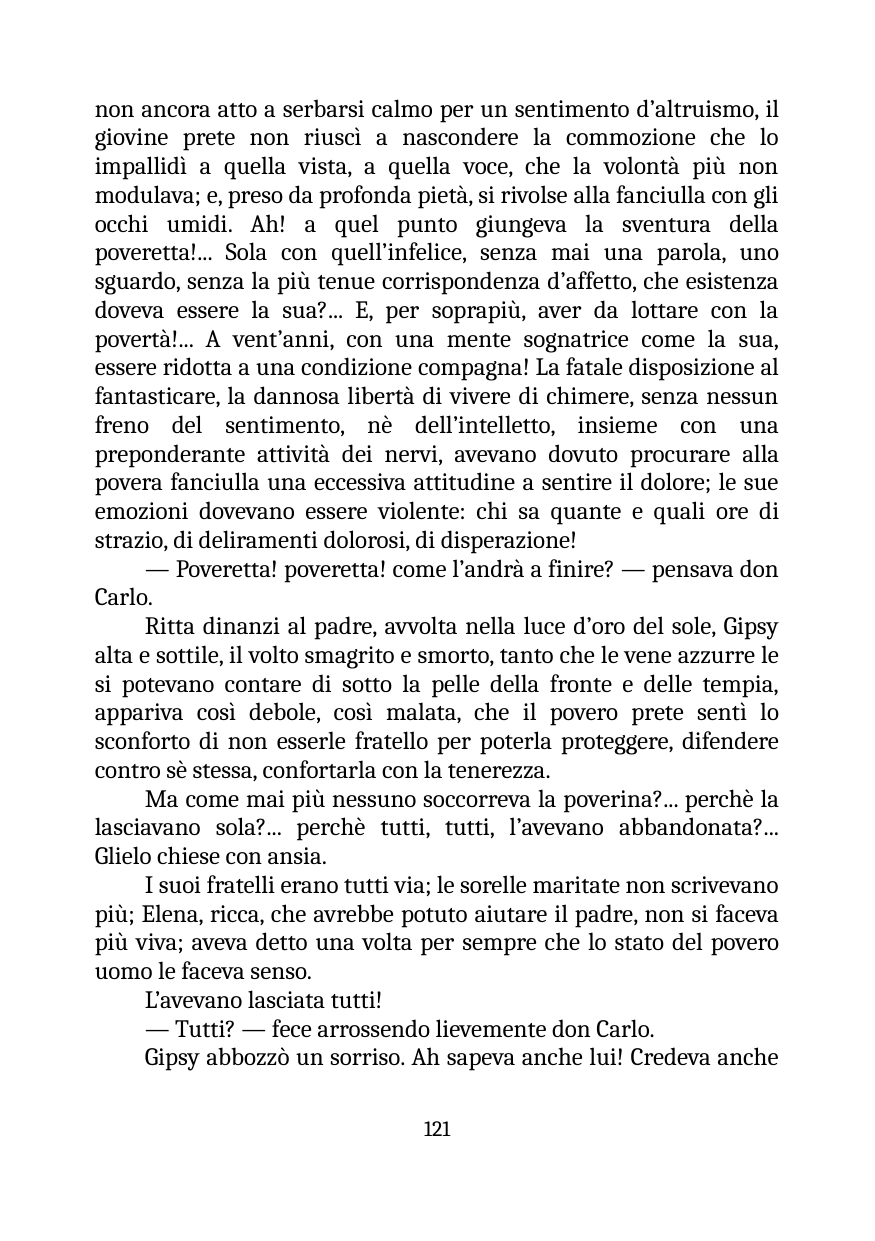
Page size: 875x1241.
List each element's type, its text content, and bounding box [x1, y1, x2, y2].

text Gipsy abbozzò un sorriso. Ah sapeva anche lui! Credeva anche [94, 1043, 779, 1072]
text non ancora atto a serbarsi calmo per un sentimento d’altruismo, il giovine prete non riuscì a nascondere la commozione che lo impallidì a quella vista, a quella voce, che la volontà più non modulava; e, preso da profonda pietà, si rivolse alla fanciulla con gli occhi umidi. Ah! a quel punto giungeva la sventura della poveretta!... Sola con quell’infelice, senza mai una parola, uno sguardo, senza la più tenue corrispondenza d’affetto, che esistenza doveva essere la sua?... E, per soprapiù, aver da lottare con la povertà!... A vent’anni, con una mente sognatrice come la sua, essere ridotta a una condizione compagna! La fatale disposizione al fantasticare, la dannosa libertà di vivere di chimere, senza nessun freno del sentimento, nè dell’intelletto, insieme con una preponderante attività dei nervi, avevano dovuto procurare alla povera fanciulla una eccessiva attitudine a sentire il dolore; le sue emozioni dovevano essere violente: chi sa quante e quali ore di strazio, di deliramenti dolorosi, di disperazione! [94, 94, 779, 554]
text I suoi fratelli erano tutti via; le sorelle maritate non scrivevano più; Elena, ricca, che avrebbe potuto aiutare il padre, non si faceva più viva; aveva detto una volta per sempre che lo stato del povero uomo le faceva senso. [94, 871, 779, 986]
text — Tutti? — fece arrossendo lievemente don Carlo. [94, 1014, 779, 1043]
text Ma come mai più nessuno soccorreva la poverina?... perchè la lasciavano sola?... perchè tutti, tutti, l’avevano abbandonata?... Glielo chiese con ansia. [94, 784, 779, 871]
text — Poveretta! poveretta! come l’andrà a finire? — pensava don Carlo. [94, 554, 779, 612]
text Ritta dinanzi al padre, avvolta nella luce d’oro del sole, Gipsy alta e sottile, il volto smagrito e smorto, tanto che le vene azzurre le si potevano contare di sotto la pelle della fronte e delle tempia, appariva così debole, così malata, che il povero prete sentì lo sconforto di non esserle fratello per poterla proteggere, difendere contro sè stessa, confortarla con la tenerezza. [94, 612, 779, 784]
text L’avevano lasciata tutti! [94, 986, 779, 1014]
